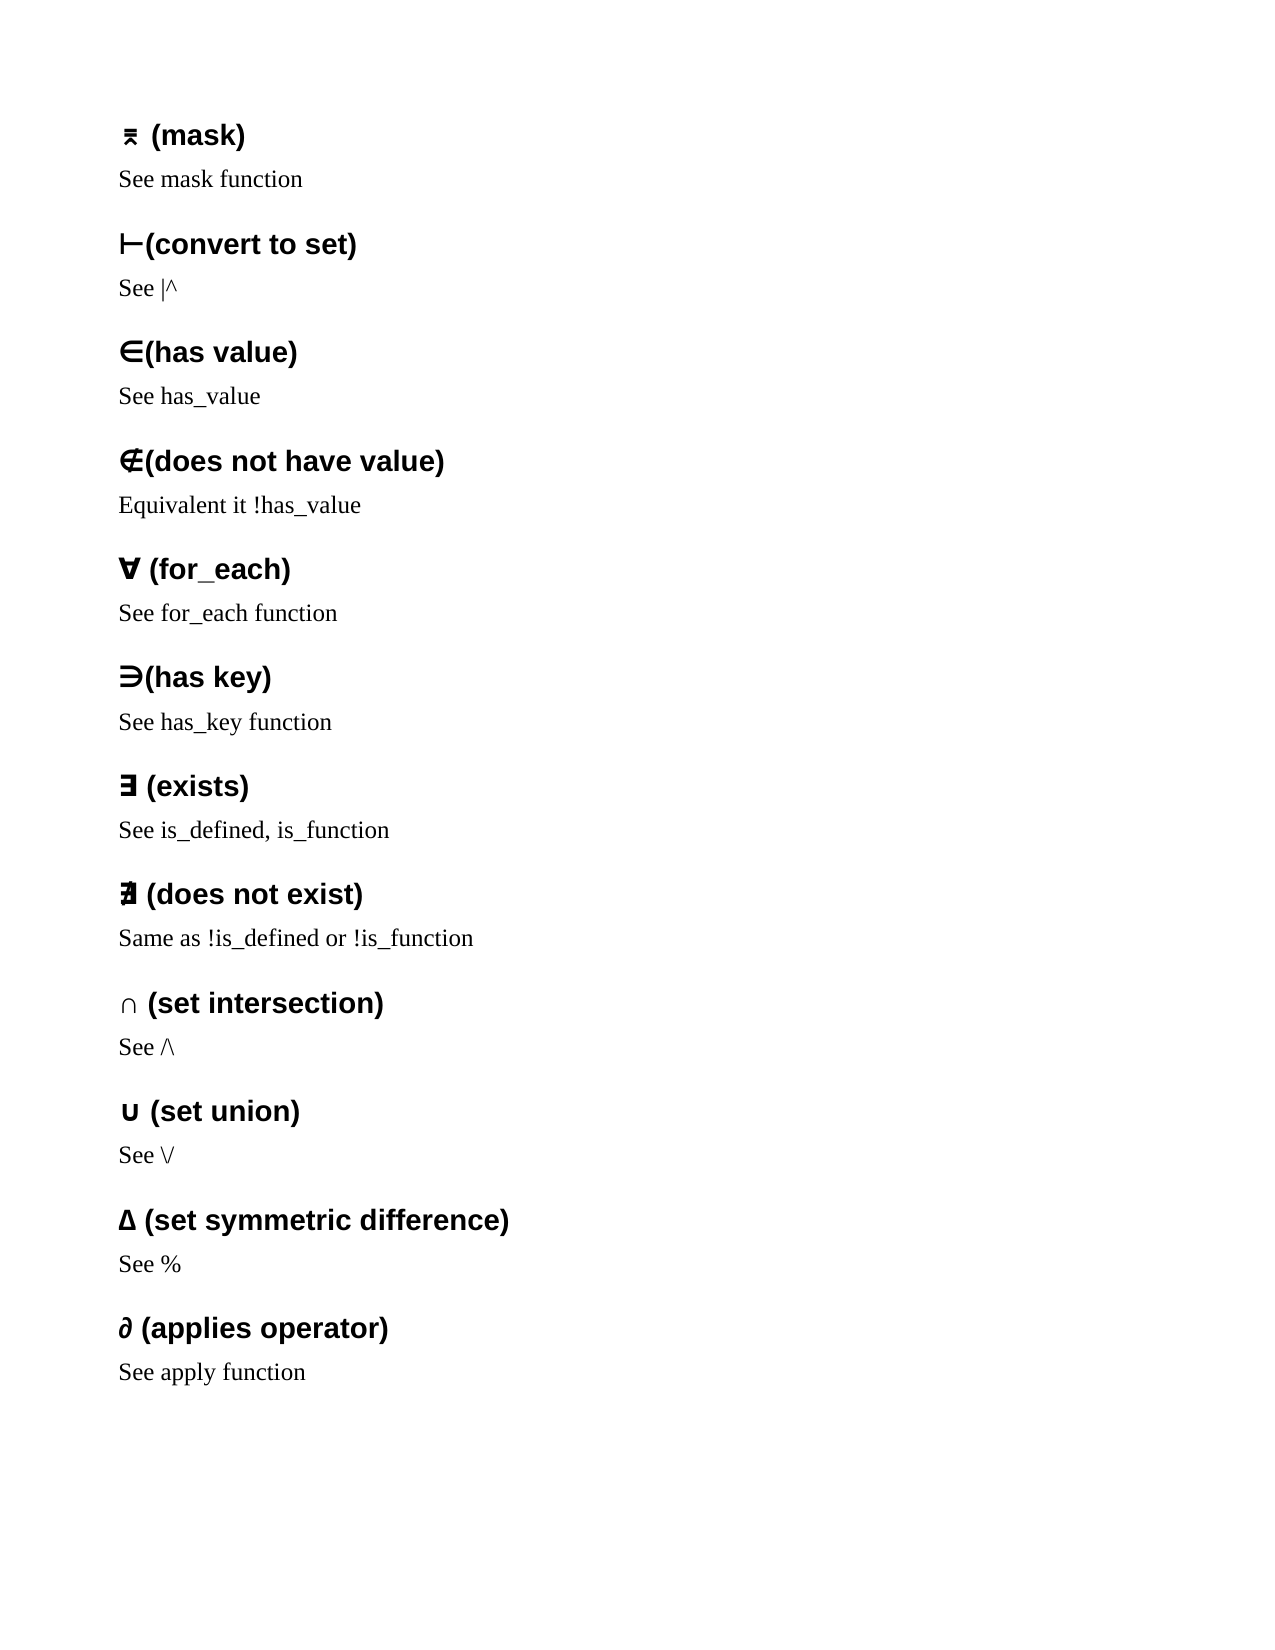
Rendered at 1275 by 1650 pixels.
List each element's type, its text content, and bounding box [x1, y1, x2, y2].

subtitle ∪ (set union) [118, 1094, 1157, 1128]
subtitle ∂ (applies operator) [118, 1311, 1157, 1345]
subtitle ∀ (for_each) [118, 552, 1157, 586]
subtitle ∈(has value) [118, 335, 1157, 369]
text See /\ [118, 1032, 1157, 1061]
text See \/ [118, 1140, 1157, 1169]
text See has_value [118, 381, 1157, 410]
text See % [118, 1249, 1157, 1277]
text See mask function [118, 164, 1157, 193]
subtitle ∩ (set intersection) [118, 986, 1157, 1019]
text See has_key function [118, 707, 1157, 735]
subtitle ∆ (set symmetric difference) [118, 1202, 1157, 1236]
text See is_defined, is_function [118, 815, 1157, 844]
subtitle ∃ (exists) [118, 769, 1157, 802]
subtitle ⌆ (mask) [118, 118, 1157, 152]
text See for_each function [118, 598, 1157, 627]
text Same as !is_defined or !is_function [118, 923, 1157, 952]
text See apply function [118, 1357, 1157, 1386]
subtitle ∄ (does not exist) [118, 877, 1157, 911]
text See |^ [118, 273, 1157, 302]
text Equivalent it !has_value [118, 490, 1157, 518]
subtitle ⊢(convert to set) [118, 227, 1157, 260]
subtitle ∉(does not have value) [118, 443, 1157, 477]
subtitle ∋(has key) [118, 660, 1157, 694]
